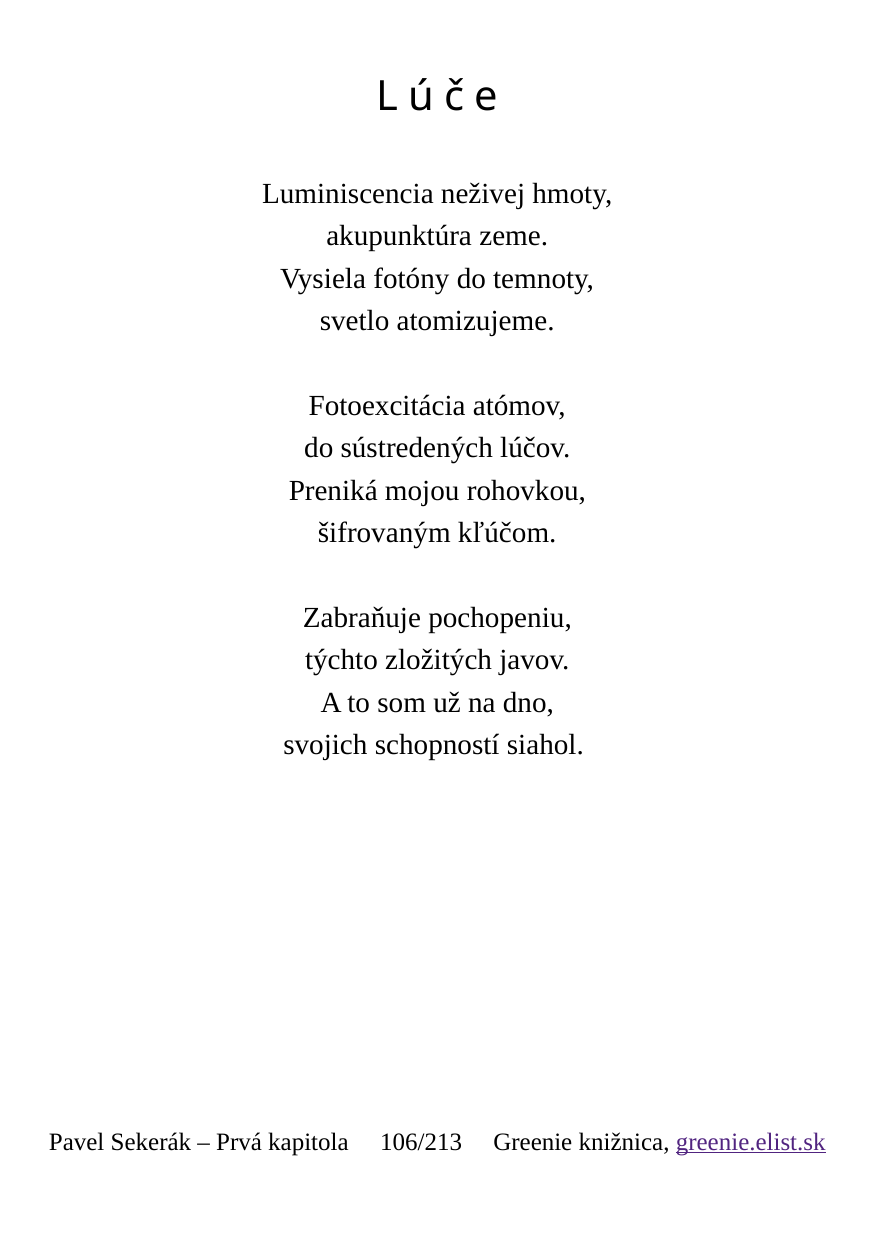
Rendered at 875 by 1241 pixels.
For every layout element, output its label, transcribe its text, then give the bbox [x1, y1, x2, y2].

subtitle Lúče [41, 66, 833, 123]
text Fotoexcitácia atómov, [41, 388, 833, 422]
text Zabraňuje pochopeniu, [41, 600, 833, 633]
text šifrovaným kľúčom. [41, 515, 833, 549]
text svojich schopností siahol. [41, 727, 833, 761]
text Preniká mojou rohovkou, [41, 473, 833, 506]
text Vysiela fotóny do temnoty, [41, 261, 833, 294]
text do sústredených lúčov. [41, 430, 833, 464]
text A to som už na dno, [41, 685, 833, 718]
text týchto zložitých javov. [41, 642, 833, 676]
text akupunktúra zeme. [41, 218, 833, 252]
text Luminiscencia neživej hmoty, [41, 176, 833, 209]
text svetlo atomizujeme. [41, 303, 833, 337]
